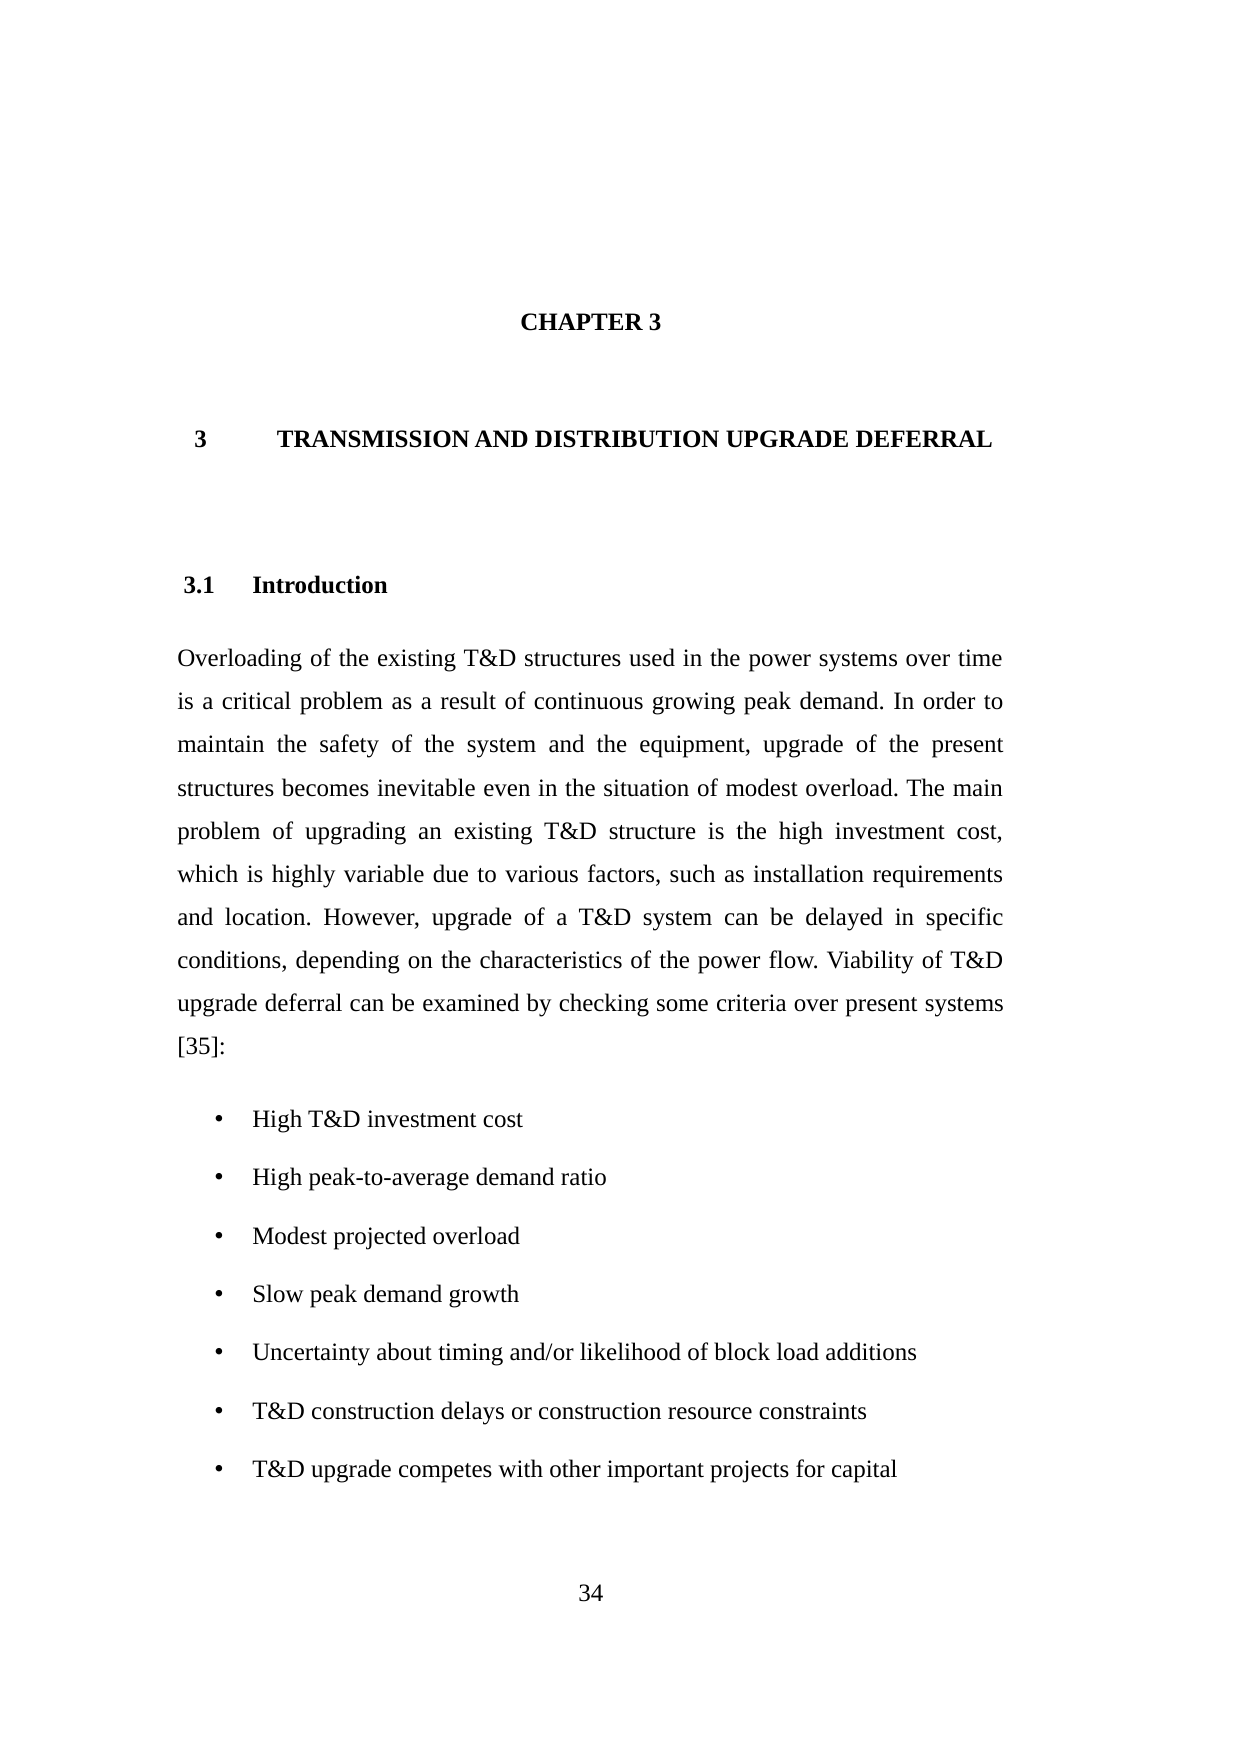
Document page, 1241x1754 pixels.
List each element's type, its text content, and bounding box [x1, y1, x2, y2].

list T&D construction delays or construction resource constraints [214, 1396, 1004, 1424]
subtitle CHAPTER 3 [177, 307, 1004, 336]
text Overloading of the existing T&D structures used in the power systems over time is a critical problem as a result of continuous growing peak demand. In order to maintain the safety of the system and the equipment, upgrade of the present structures becomes inevitable even in the situation of modest overload. The main problem of upgrading an existing T&D structure is the high investment cost, which is highly variable due to various factors, such as installation requirements and location. However, upgrade of a T&D system can be delayed in specific conditions, depending on the characteristics of the power flow. Viability of T&D upgrade deferral can be examined by checking some criteria over present systems [35]⁠: [177, 643, 1004, 1060]
subtitle Introduction [177, 571, 1004, 599]
list Modest projected overload [214, 1221, 1004, 1249]
subtitle TRANSMISSION AND DISTRIBUTION UPGRADE DEFERRAL [177, 424, 1004, 453]
list Slow peak demand growth [214, 1279, 1004, 1308]
list T&D upgrade competes with other important projects for capital [214, 1454, 1004, 1483]
list Uncertainty about timing and/or likelihood of block load additions [214, 1337, 1004, 1366]
list High peak-to-average demand ratio [214, 1162, 1004, 1191]
list High T&D investment cost [214, 1104, 1004, 1133]
